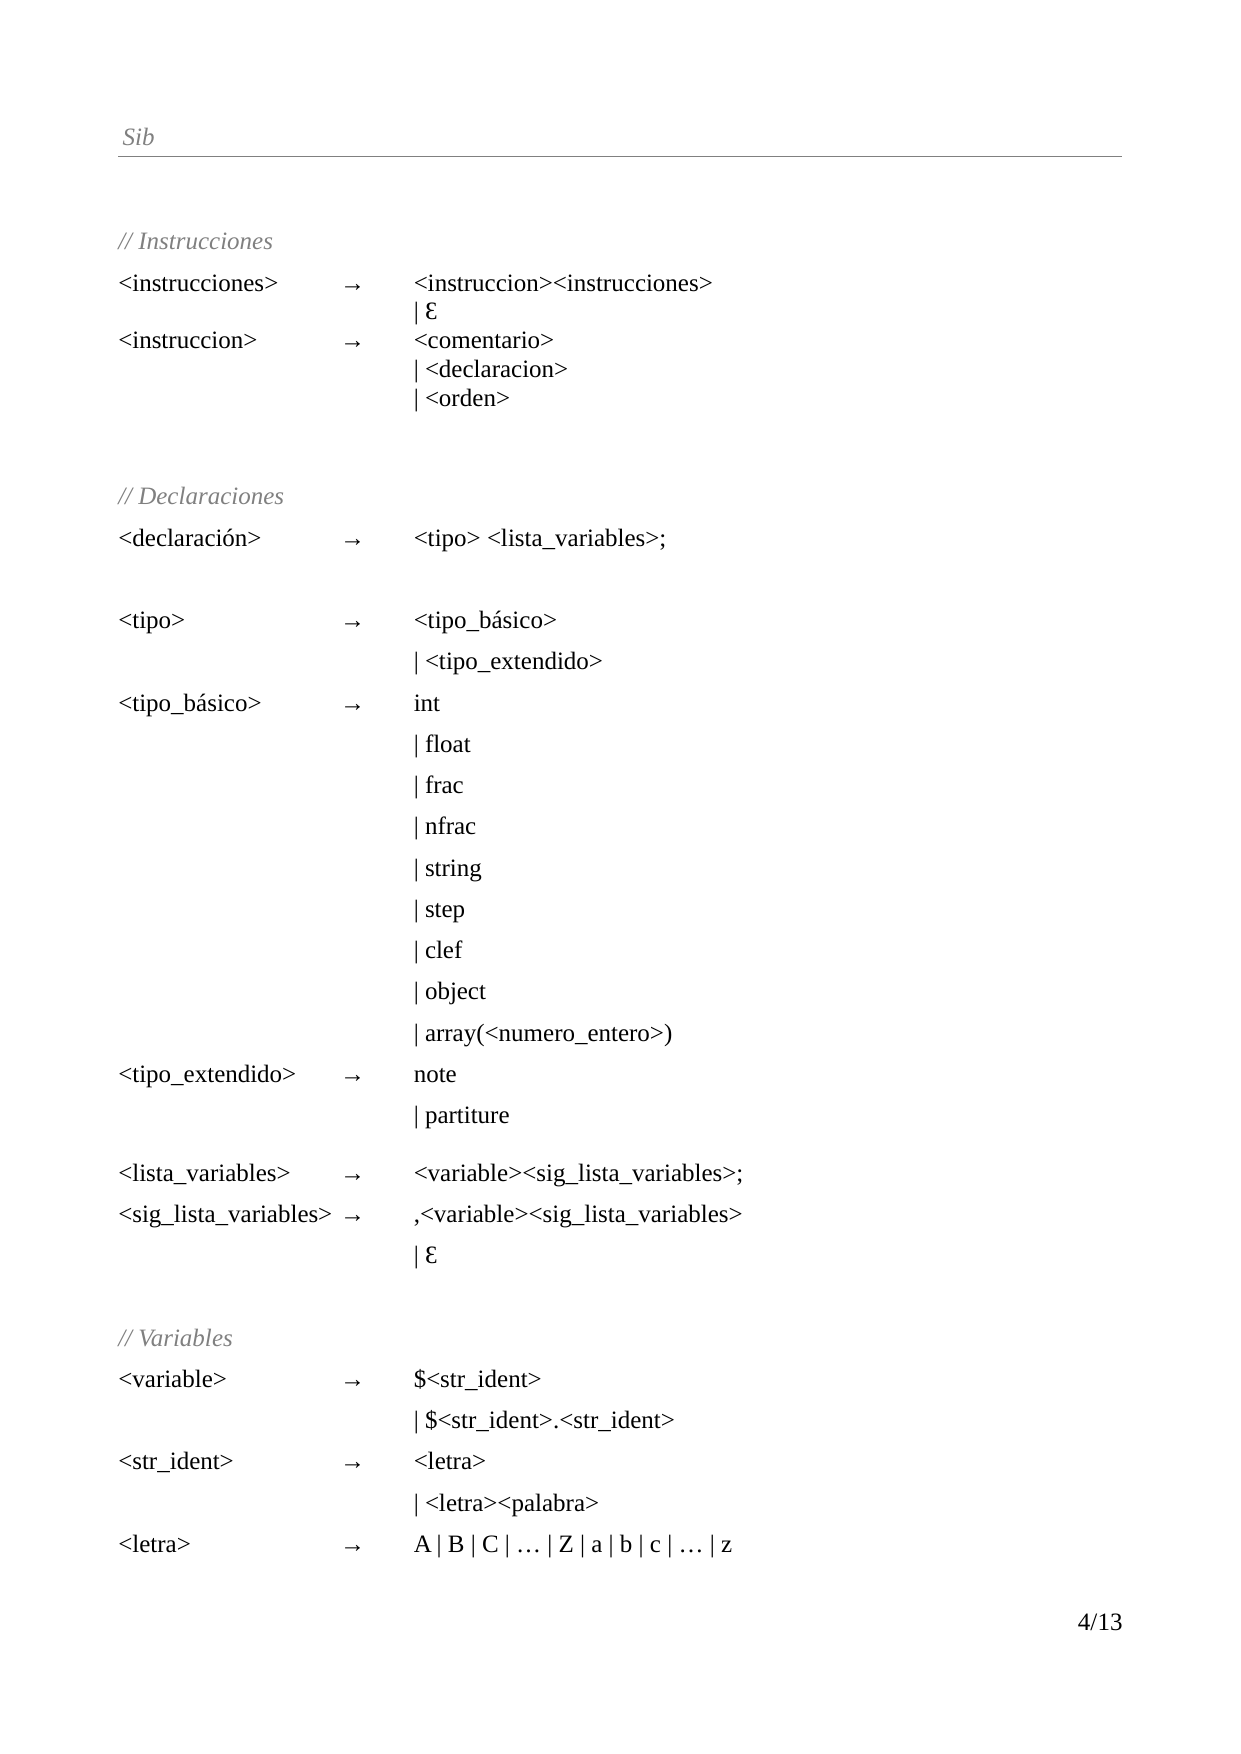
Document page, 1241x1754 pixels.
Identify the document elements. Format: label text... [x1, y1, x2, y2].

text | frac [118, 770, 1122, 799]
text | step [118, 894, 1122, 923]
text | <tipo_extendido> [118, 646, 1122, 675]
text | Ɛ [118, 1240, 1122, 1269]
text <tipo> → <tipo_básico> [118, 605, 1122, 634]
text | nfrac [118, 811, 1122, 840]
text // Instrucciones [118, 226, 1122, 255]
text <lista_variables> → <variable><sig_lista_variables>; [118, 1158, 1122, 1186]
text <str_ident> → <letra> [118, 1446, 1122, 1475]
text | <letra><palabra> [118, 1488, 1122, 1516]
text <tipo_extendido> → note [118, 1059, 1122, 1088]
text | Ɛ [118, 296, 1122, 325]
text | $<str_ident>.<str_ident> [118, 1405, 1122, 1434]
text <declaración> → <tipo> <lista_variables>; [118, 523, 1122, 551]
text <sig_lista_variables> → ,<variable><sig_lista_variables> [118, 1199, 1122, 1228]
text <instrucciones> → <instruccion><instrucciones> [118, 268, 1122, 296]
text | partiture [118, 1100, 1122, 1129]
text <instruccion> → <comentario> [118, 325, 1122, 354]
text <tipo_básico> → int [118, 688, 1122, 716]
text | array(<numero_entero>) [118, 1018, 1122, 1046]
text <variable> → $<str_ident> [118, 1364, 1122, 1393]
text | clef [118, 935, 1122, 964]
text | <orden> [118, 383, 1122, 411]
text <letra> → A | B | C | … | Z | a | b | c | … | z [118, 1529, 1122, 1558]
text | string [118, 853, 1122, 881]
text // Variables [118, 1323, 1122, 1351]
text // Declaraciones [118, 481, 1122, 510]
text | float [118, 729, 1122, 758]
text | object [118, 976, 1122, 1005]
text | <declaracion> [118, 354, 1122, 383]
